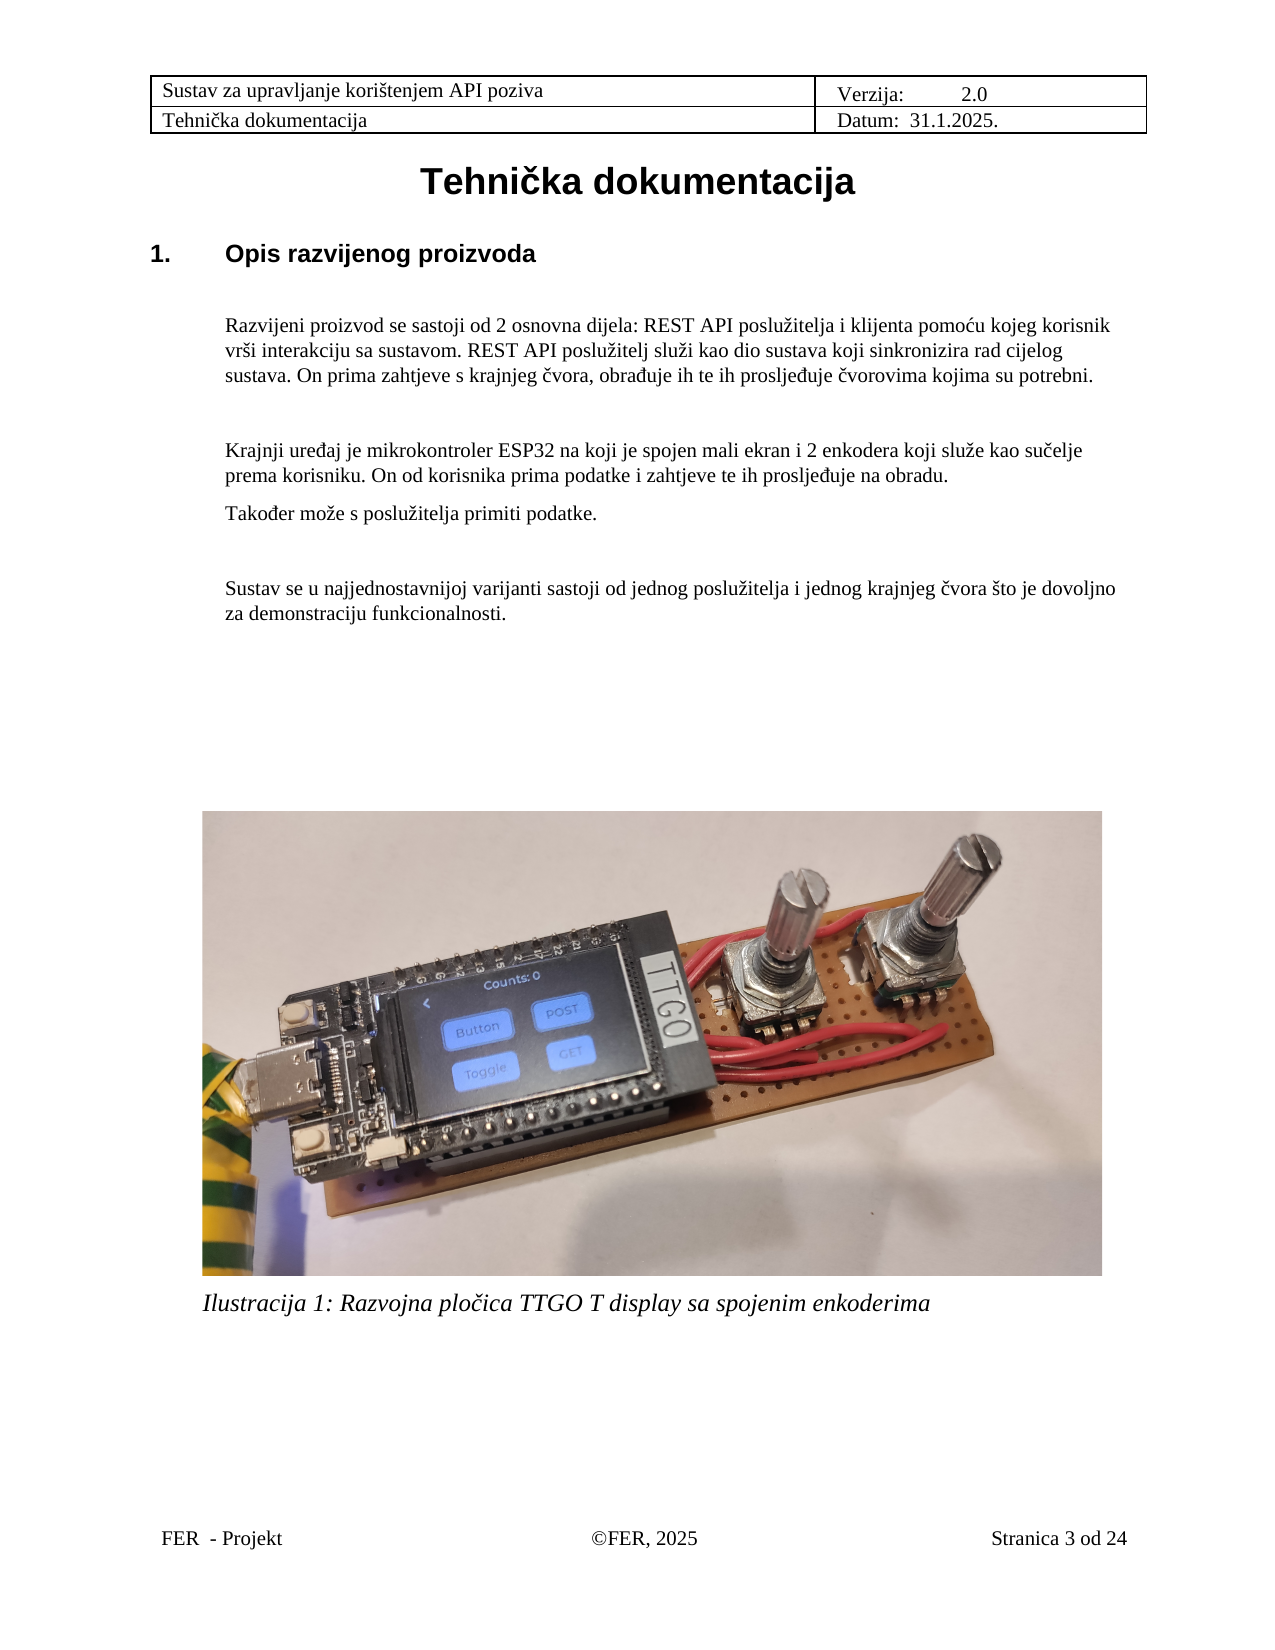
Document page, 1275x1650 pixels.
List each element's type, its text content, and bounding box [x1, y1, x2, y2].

text Ilustracija 1: Razvojna pločica TTGO T display sa spojenim enkoderima [202, 1006, 1102, 1317]
text Sustav se u najjednostavnijoj varijanti sastoji od jednog poslužitelja i jednog krajnjeg čvora što je dovoljno za demonstraciju funkcionalnosti. [225, 574, 1125, 624]
text Također može s poslužitelja primiti podatke. [225, 499, 1125, 524]
text [202, 798, 1102, 811]
text Razvijeni proizvod se sastoji od 2 osnovna dijela: REST API poslužitelja i klijenta pomoću kojeg korisnik vrši interakciju sa sustavom. REST API poslužitelj služi kao dio sustava koji sinkronizira rad cijelog sustava. On prima zahtjeve s krajnjeg čvora, obrađuje ih te ih prosljeđuje čvorovima kojima su potrebni. [225, 312, 1125, 387]
text Krajnji uređaj je mikrokontroler ESP32 na koji je spojen mali ekran i 2 enkodera koji služe kao sučelje prema korisniku. On od korisnika prima podatke i zahtjeve te ih prosljeđuje na obradu. [225, 437, 1125, 487]
subtitle Opis razvijenog proizvoda [150, 239, 1125, 268]
title Tehnička dokumentacija [150, 159, 1125, 202]
picture [202, 811, 1103, 1006]
